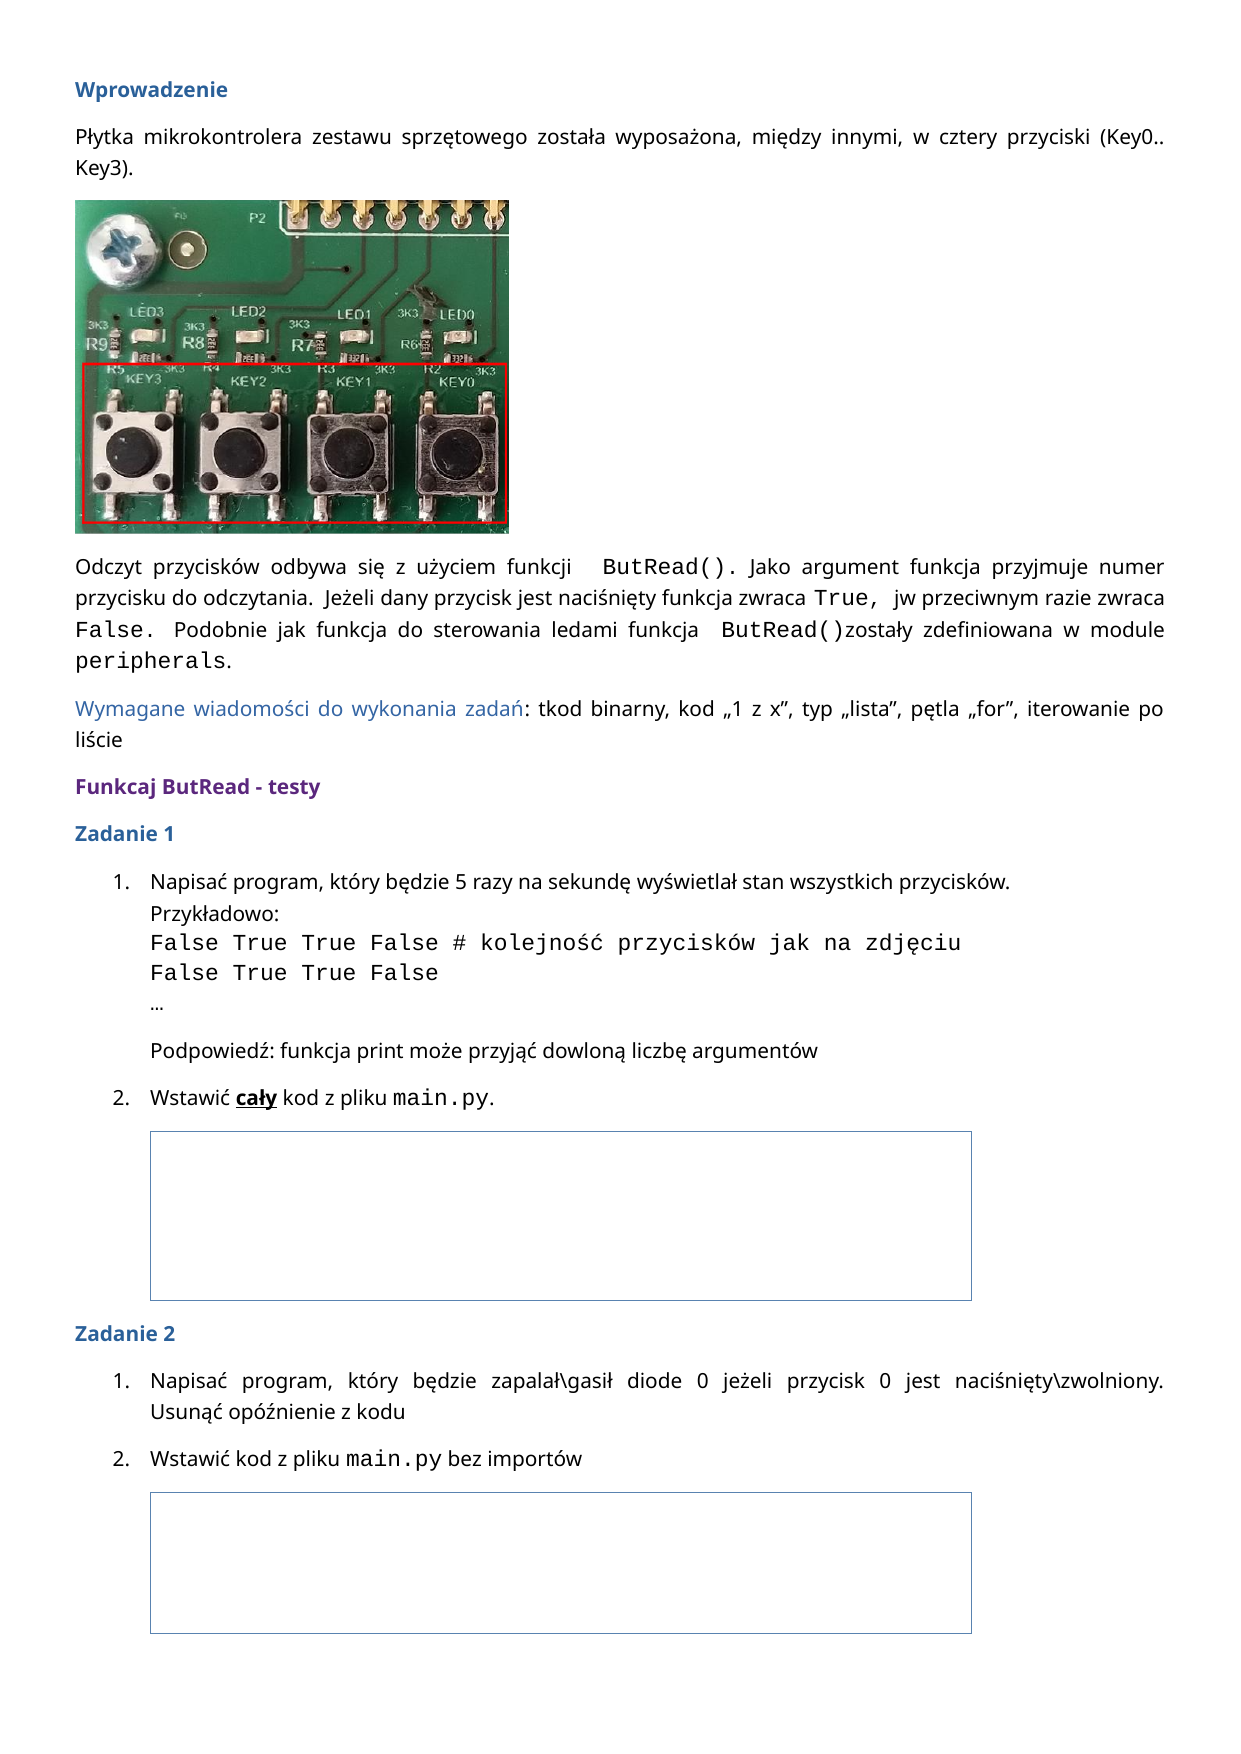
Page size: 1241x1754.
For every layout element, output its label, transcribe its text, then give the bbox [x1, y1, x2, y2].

text Płytka mikrokontrolera zestawu sprzętowego została wyposażona, między innymi, w cztery przyciski (Key0.. Key3). [75, 122, 1165, 181]
list Wstawić cały kod z pliku main.py. [112, 1083, 1165, 1112]
text Zadanie 2 [75, 1319, 1165, 1348]
list Podpowiedź: funkcja print może przyjąć dowloną liczbę argumentów [112, 1036, 1165, 1064]
text Wymagane wiadomości do wykonania zadań: tkod binarny, kod „1 z x”, typ „lista”, pętla „for”, iterowanie po liście [75, 694, 1165, 753]
list Napisać program, który będzie zapalał\gasił diode 0 jeżeli przycisk 0 jest naciśnięty\zwolniony. Usunąć opóźnienie z kodu [112, 1367, 1165, 1426]
picture [75, 200, 509, 534]
text Odczyt przycisków odbywa się z użyciem funkcji ButRead(). Jako argument funkcja przyjmuje numer przycisku do odczytania. Jeżeli dany przycisk jest naciśnięty funkcja zwraca True, jw przeciwnym razie zwraca False. Podobnie jak funkcja do sterowania ledami funkcja ButRead()zostały zdefiniowana w module peripherals. [75, 552, 1165, 675]
list Wstawić kod z pliku main.py bez importów [112, 1444, 1165, 1474]
text Funkcaj ButRead - testy [75, 772, 1165, 801]
text Wprowadzenie [75, 75, 1165, 103]
list Napisać program, który będzie 5 razy na sekundę wyświetlał stan wszystkich przycisków. Przykładowo: False True True False # kolejność przycisków jak na zdjęciu False True True False … [112, 867, 1165, 1017]
text Zadanie 1 [75, 819, 1165, 848]
